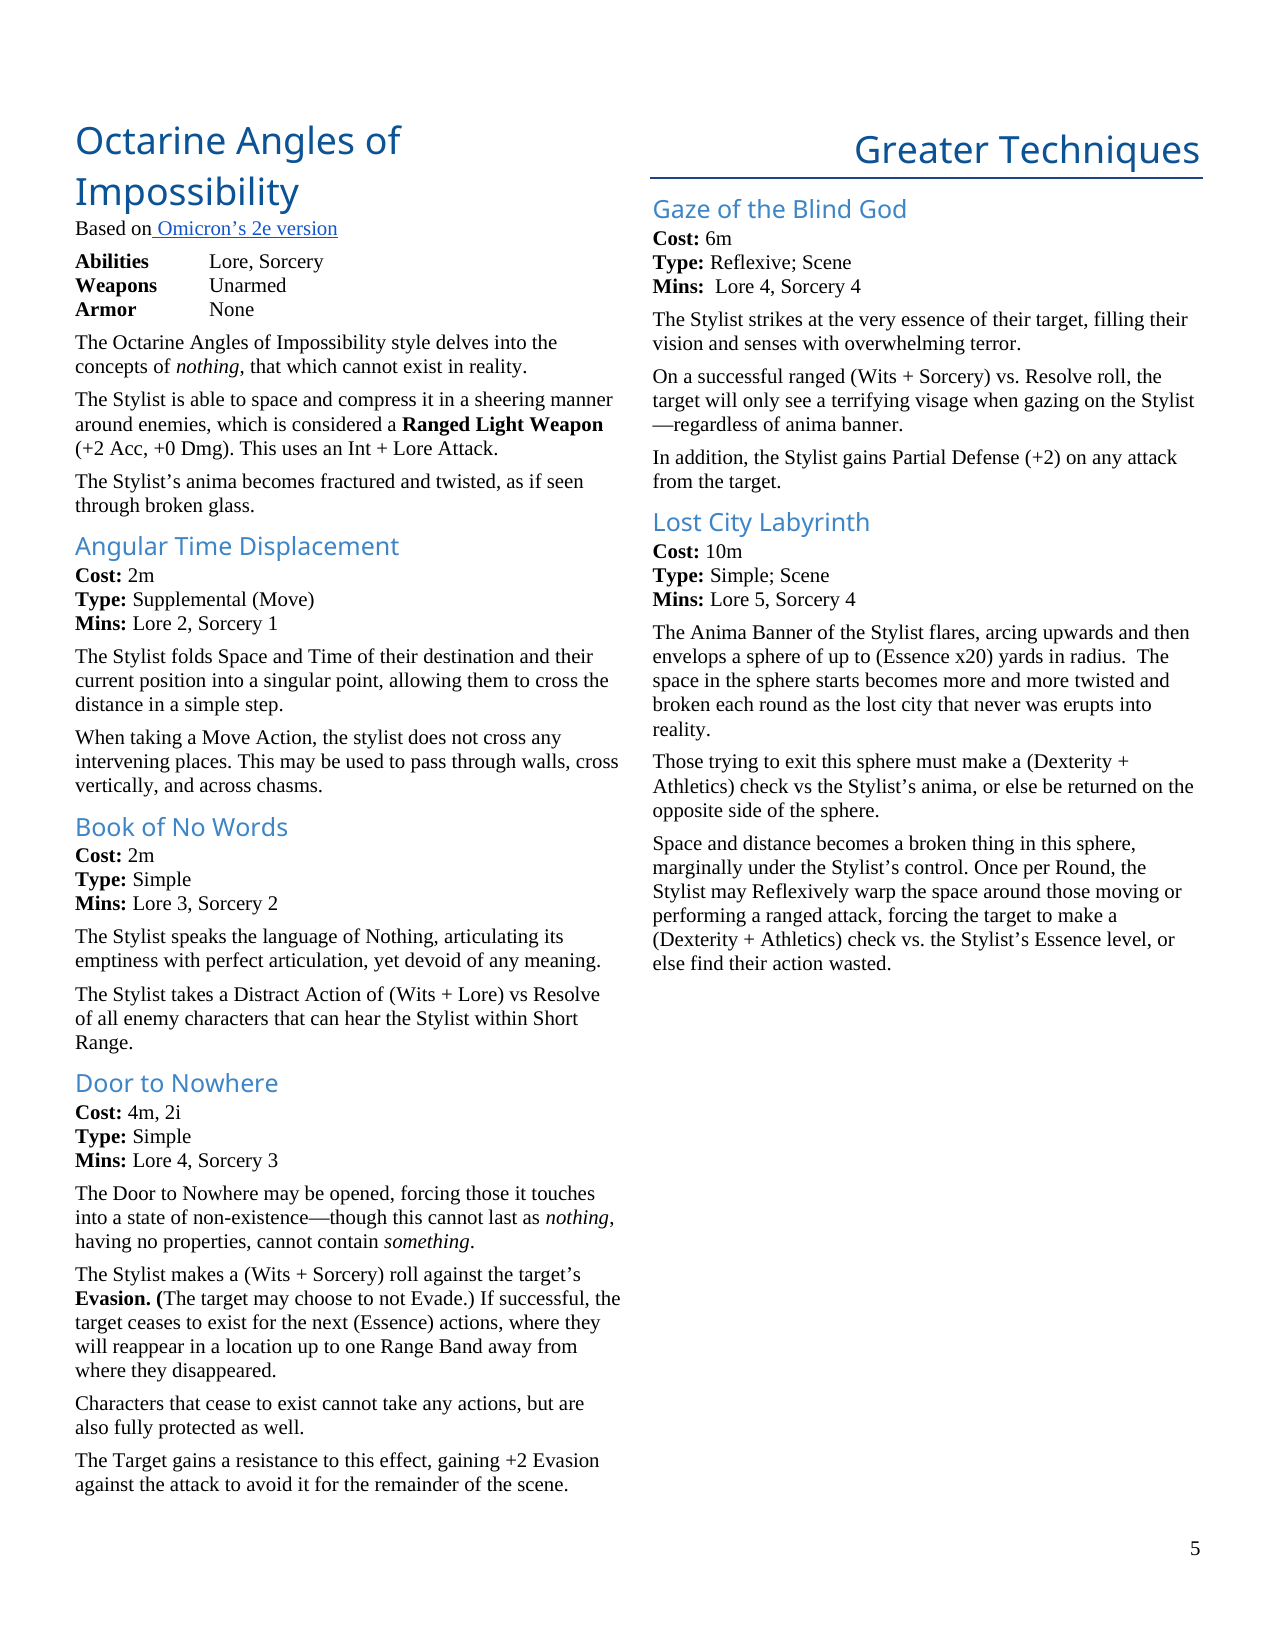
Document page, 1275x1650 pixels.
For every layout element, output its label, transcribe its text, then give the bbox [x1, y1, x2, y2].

text The Octarine Angles of Impossibility style delves into the concepts of nothing, that which cannot exist in reality. [75, 330, 622, 378]
text The Stylist’s anima becomes fractured and twisted, as if seen through broken glass. [75, 468, 622, 517]
text The Stylist takes a Distract Action of (Wits + Lore) vs Resolve of all enemy characters that can hear the Stylist within Short Range. [75, 981, 622, 1054]
text The Stylist speaks the language of Nothing, articulating its emptiness with perfect articulation, yet devoid of any meaning. [75, 924, 622, 972]
text Cost: 10m Type: Simple; Scene Mins: Lore 5, Sorcery 4 [652, 539, 1200, 611]
text Based on Omicron’s 2e version [75, 216, 622, 240]
text Space and distance becomes a broken thing in this sphere, marginally under the Stylist’s control. Once per Round, the Stylist may Reflexively warp the space around those moving or performing a ranged attack, forcing the target to make a (Dexterity + Athletics) check vs. the Stylist’s Essence level, or else find their action wasted. [652, 831, 1200, 975]
subtitle Door to Nowhere [75, 1066, 622, 1100]
text Cost: 2m Type: Simple Mins: Lore 3, Sorcery 2 [75, 843, 622, 915]
text Cost: 4m, 2i Type: Simple Mins: Lore 4, Sorcery 3 [75, 1100, 622, 1172]
subtitle Angular Time Displacement [75, 529, 622, 563]
text The Door to Nowhere may be opened, forcing those it touches into a state of non-existence—though this cannot last as nothing, having no properties, cannot contain something. [75, 1181, 622, 1253]
text In addition, the Stylist gains Partial Defense (+2) on any attack from the target. [652, 445, 1200, 493]
text The Anima Banner of the Stylist flares, arcing upwards and then envelops a sphere of up to (Essence x20) yards in radius. The space in the sphere starts becomes more and more twisted and broken each round as the lost city that never was erupts into reality. [652, 620, 1200, 741]
text The Target gains a resistance to this effect, gaining +2 Evasion against the attack to avoid it for the remainder of the scene. [75, 1448, 622, 1496]
text Characters that cease to exist cannot take any actions, but are also fully protected as well. [75, 1391, 622, 1439]
text The Stylist strikes at the very essence of their target, filling their vision and senses with overwhelming terror. [652, 307, 1200, 355]
subtitle Gaze of the Blind God [652, 191, 1200, 226]
subtitle Lost City Labyrinth [652, 505, 1200, 539]
text The Stylist is able to space and compress it in a sheering manner around enemies, which is considered a Ranged Light Weapon (+2 Acc, +0 Dmg). This uses an Int + Lore Attack. [75, 387, 622, 459]
subtitle Octarine Angles of Impossibility [75, 114, 622, 216]
text Those trying to exit this sphere must make a (Dexterity + Athletics) check vs the Stylist’s anima, or else be returned on the opposite side of the sphere. [652, 749, 1200, 822]
subtitle Book of No Words [75, 809, 622, 843]
text Abilities Lore, Sorcery Weapons Unarmed Armor None [75, 249, 622, 321]
text On a successful ranged (Wits + Sorcery) vs. Resolve roll, the target will only see a terrifying visage when gazing on the Stylist—regardless of anima banner. [652, 364, 1200, 436]
text Cost: 2m Type: Supplemental (Move) Mins: Lore 2, Sorcery 1 [75, 563, 622, 635]
text Cost: 6m Type: Reflexive; Scene Mins: Lore 4, Sorcery 4 [652, 226, 1200, 298]
subtitle Greater Techniques [649, 120, 1203, 179]
text When taking a Move Action, the stylist does not cross any intervening places. This may be used to pass through walls, cross vertically, and across chasms. [75, 725, 622, 797]
text The Stylist folds Space and Time of their destination and their current position into a singular point, allowing them to cross the distance in a simple step. [75, 644, 622, 716]
text The Stylist makes a (Wits + Sorcery) roll against the target’s Evasion. (The target may choose to not Evade.) If successful, the target ceases to exist for the next (Essence) actions, where they will reappear in a location up to one Range Band away from where they disappeared. [75, 1262, 622, 1382]
